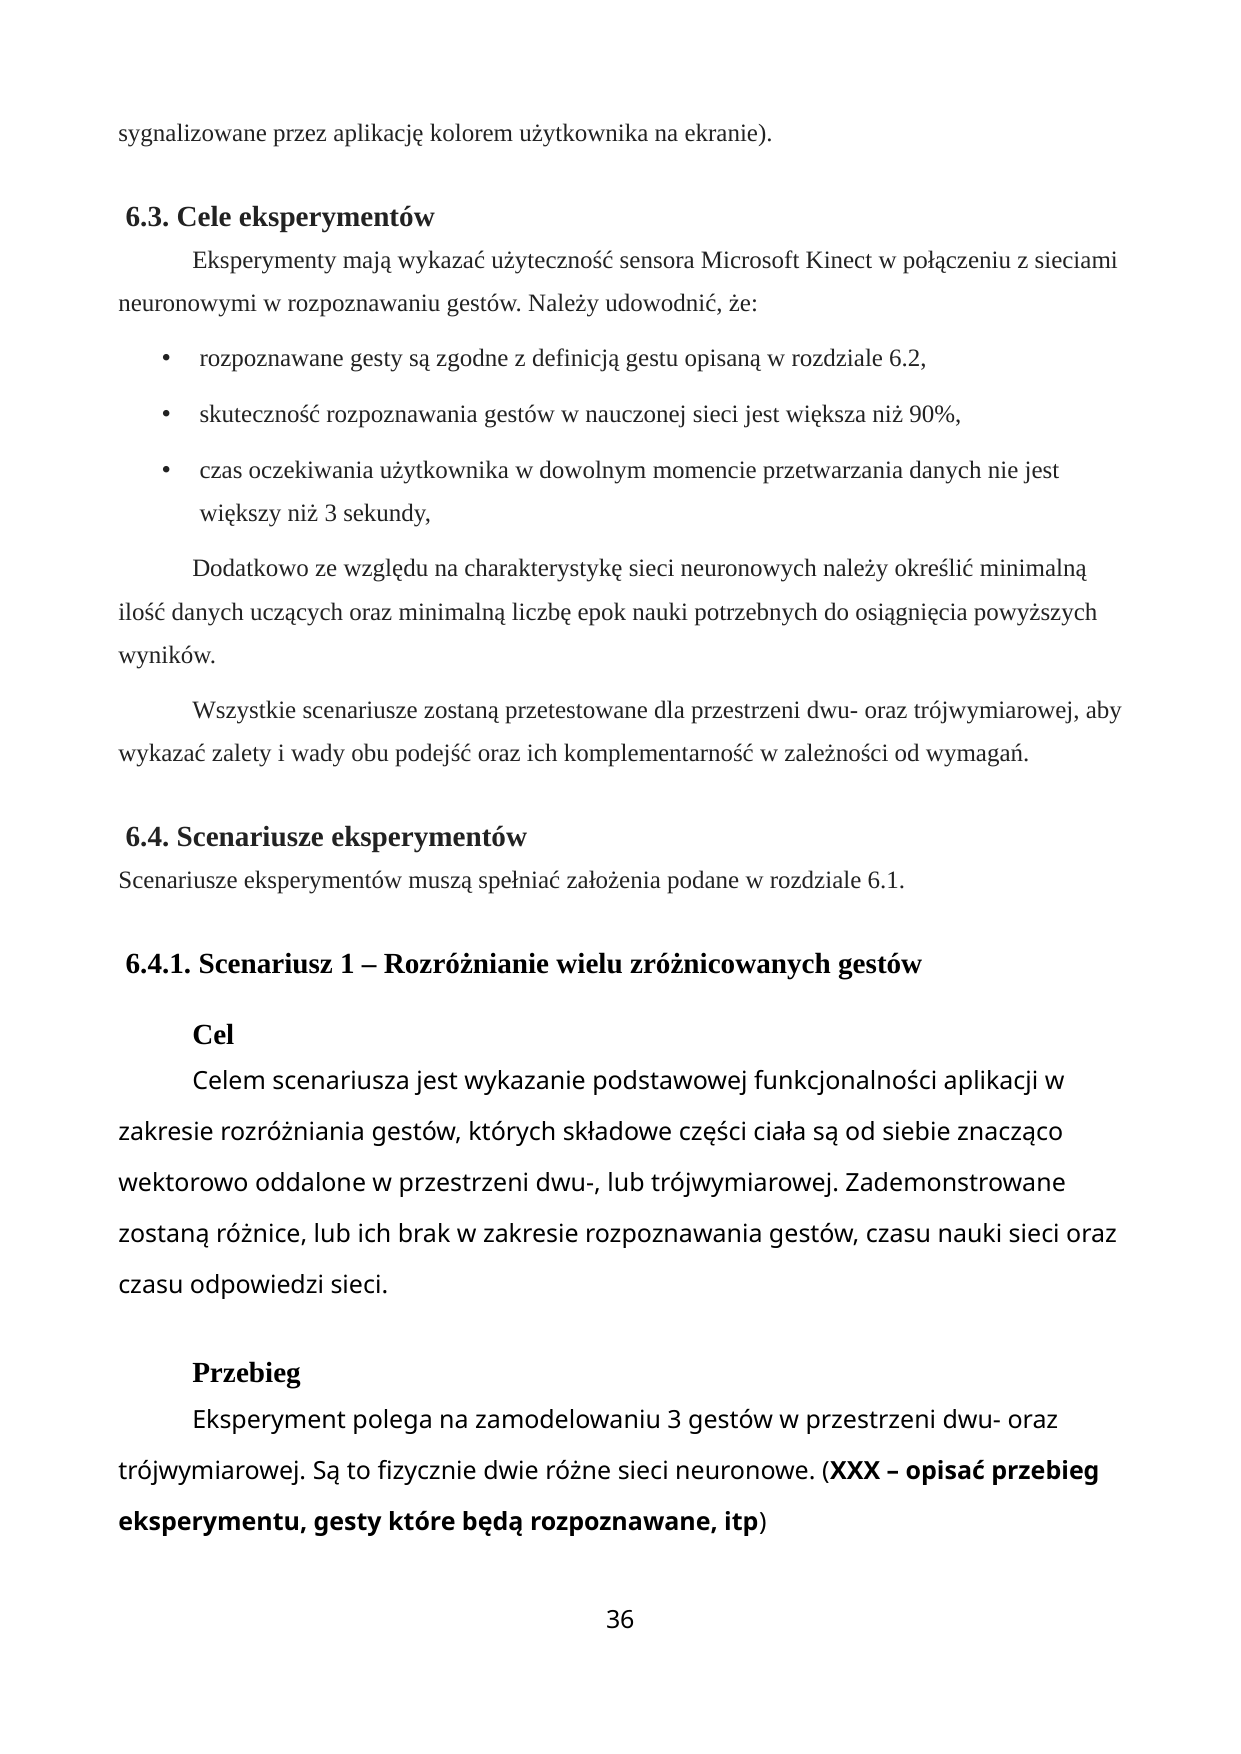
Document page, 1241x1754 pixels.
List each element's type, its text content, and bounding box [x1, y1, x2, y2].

list czas oczekiwania użytkownika w dowolnym momencie przetwarzania danych nie jest większy niż 3 sekundy, [162, 455, 1122, 527]
text Eksperyment polega na zamodelowaniu 3 gestów w przestrzeni dwu- oraz trójwymiarowej. Są to fizycznie dwie różne sieci neuronowe. (XXX – opisać przebieg eksperymentu, gesty które będą rozpoznawane, itp) [118, 1402, 1122, 1538]
text Cel [118, 1017, 1122, 1050]
text Przebieg [118, 1356, 1122, 1389]
subtitle Scenariusze eksperymentów [118, 819, 1122, 853]
text Scenariusze eksperymentów muszą spełniać założenia podane w rozdziale 6.1. [118, 865, 1122, 894]
list rozpoznawane gesty są zgodne z definicją gestu opisaną w rozdziale 6.2, [162, 343, 1122, 372]
subtitle Cele eksperymentów [118, 199, 1122, 232]
text sygnalizowane przez aplikację kolorem użytkownika na ekranie). [118, 118, 1122, 147]
text Celem scenariusza jest wykazanie podstawowej funkcjonalności aplikacji w zakresie rozróżniania gestów, których składowe części ciała są od siebie znacząco wektorowo oddalone w przestrzeni dwu-, lub trójwymiarowej. Zademonstrowane zostaną różnice, lub ich brak w zakresie rozpoznawania gestów, czasu nauki sieci oraz czasu odpowiedzi sieci. [118, 1063, 1122, 1301]
list skuteczność rozpoznawania gestów w nauczonej sieci jest większa niż 90%, [162, 399, 1122, 428]
subtitle Scenariusz 1 – Rozróżnianie wielu zróżnicowanych gestów [118, 946, 1122, 979]
text Wszystkie scenariusze zostaną przetestowane dla przestrzeni dwu- oraz trójwymiarowej, aby wykazać zalety i wady obu podejść oraz ich komplementarność w zależności od wymagań. [118, 695, 1122, 767]
text Dodatkowo ze względu na charakterystykę sieci neuronowych należy określić minimalną ilość danych uczących oraz minimalną liczbę epok nauki potrzebnych do osiągnięcia powyższych wyników. [118, 553, 1122, 668]
text Eksperymenty mają wykazać użyteczność sensora Microsoft Kinect w połączeniu z sieciami neuronowymi w rozpoznawaniu gestów. Należy udowodnić, że: [118, 245, 1122, 317]
